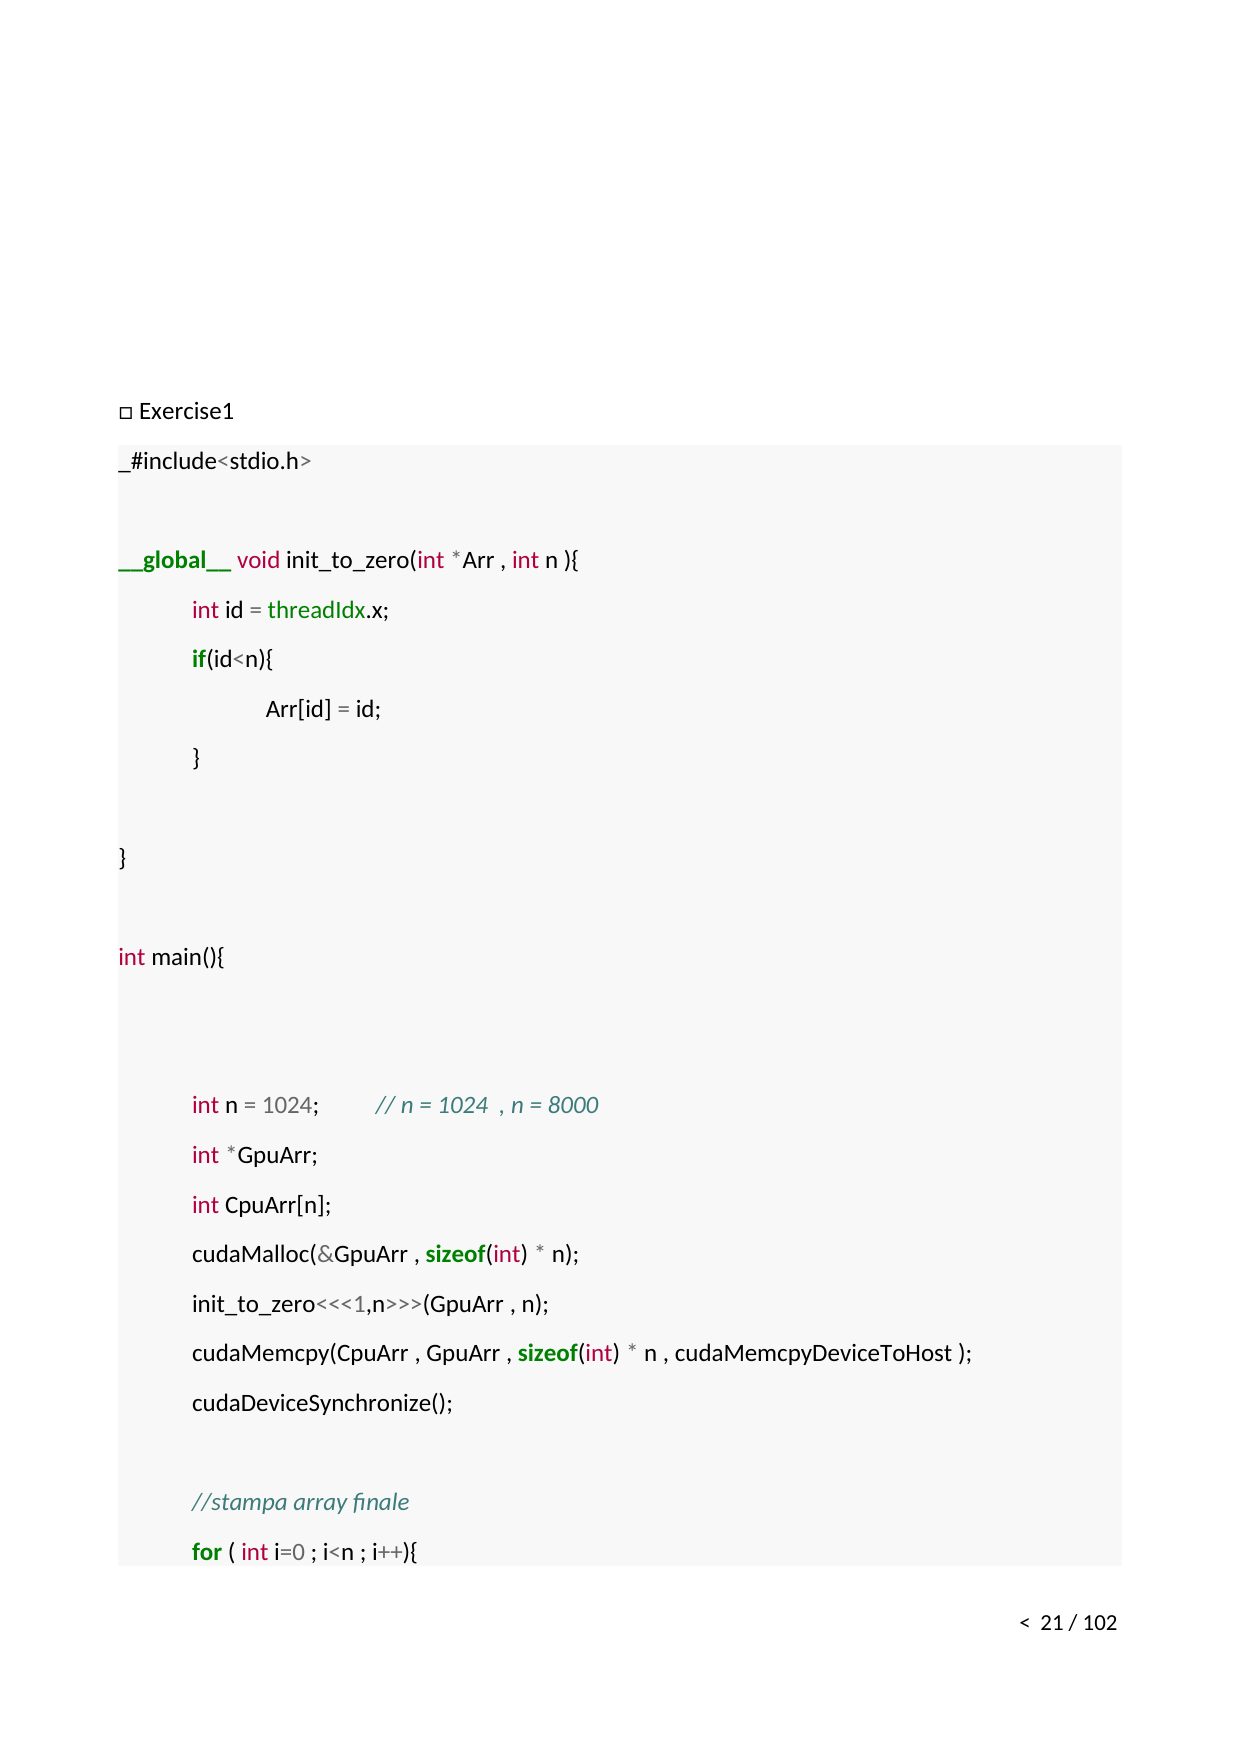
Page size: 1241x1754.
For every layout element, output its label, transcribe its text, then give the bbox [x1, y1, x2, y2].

text □ Exercise1 [118, 396, 1122, 426]
text init_to_zero<<<1,n>>>(GpuArr , n); [118, 1288, 1122, 1318]
text __global__ void init_to_zero(int *Arr , int n ){ [118, 544, 1122, 575]
text int id = threadIdx.x; [118, 594, 1122, 624]
text } [118, 842, 1122, 872]
text int n = 1024; // n = 1024 , n = 8000 [118, 1090, 1122, 1120]
text cudaDeviceSynchronize(); [118, 1387, 1122, 1418]
text Arr[id] = id; [118, 693, 1122, 723]
text } [118, 743, 1122, 773]
text int CpuArr[n]; [118, 1189, 1122, 1219]
text _#include<stdio.h> [118, 445, 1122, 476]
text if(id<n){ [118, 643, 1122, 674]
text cudaMemcpy(CpuArr , GpuArr , sizeof(int) * n , cudaMemcpyDeviceToHost ); [118, 1338, 1122, 1368]
text int main(){ [118, 941, 1122, 971]
text //stampa array finale [118, 1486, 1122, 1517]
text int *GpuArr; [118, 1139, 1122, 1170]
text for ( int i=0 ; i<n ; i++){ [118, 1536, 1122, 1566]
text cudaMalloc(&GpuArr , sizeof(int) * n); [118, 1238, 1122, 1269]
